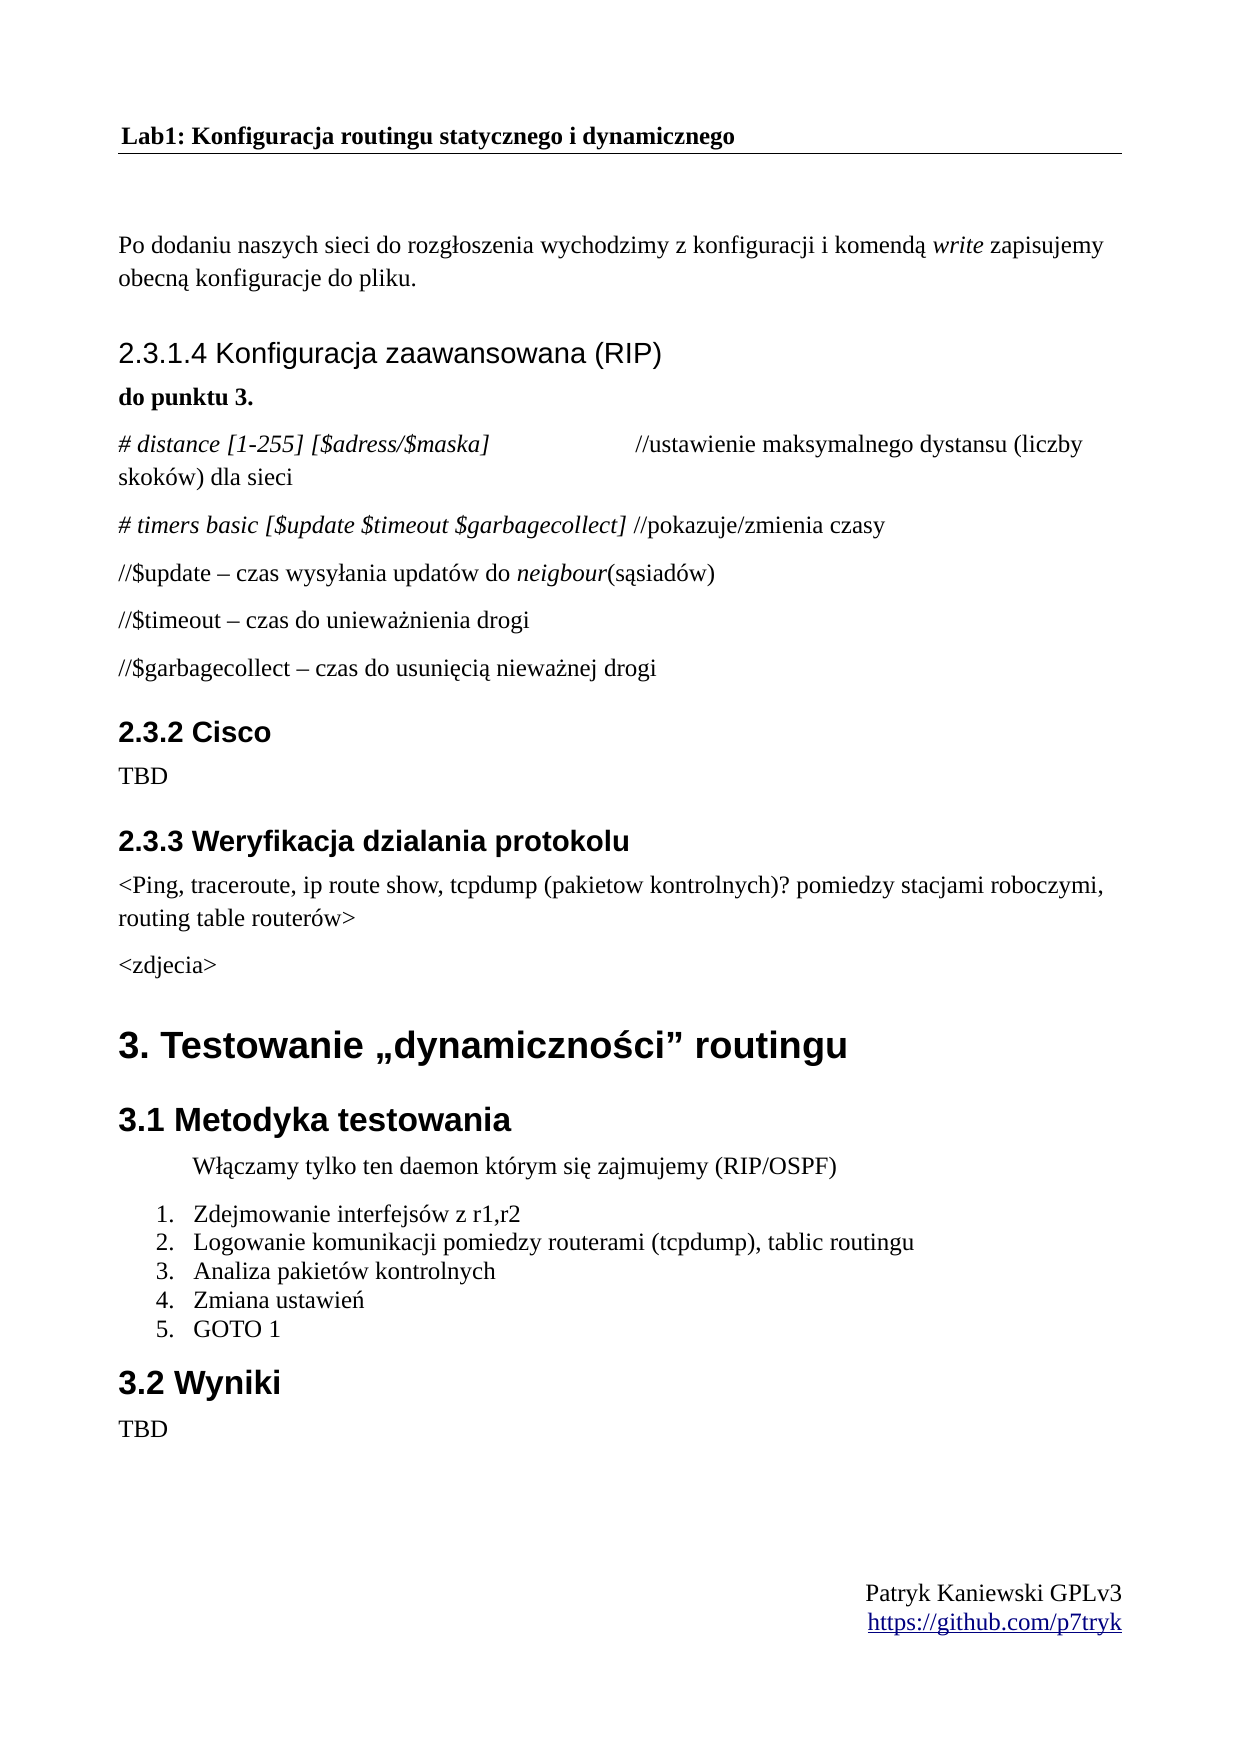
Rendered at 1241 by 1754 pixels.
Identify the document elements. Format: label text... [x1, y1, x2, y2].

text TBD [118, 761, 1122, 790]
list Analiza pakietów kontrolnych [156, 1256, 1122, 1285]
list Zdejmowanie interfejsów z r1,r2 [156, 1199, 1122, 1227]
subtitle 3.2 Wyniki [118, 1363, 1122, 1402]
subtitle 3. Testowanie „dynamiczności” routingu [118, 1023, 1122, 1067]
text do punktu 3. [118, 382, 1122, 411]
list Logowanie komunikacji pomiedzy routerami (tcpdump), tablic routingu [156, 1227, 1122, 1256]
subtitle 2.3.2 Cisco [118, 715, 1122, 749]
text <Ping, traceroute, ip route show, tcpdump (pakietow kontrolnych)? pomiedzy stacjami roboczymi, routing table routerów> [118, 870, 1122, 931]
list Zmiana ustawień [156, 1285, 1122, 1314]
text TBD [118, 1414, 1122, 1443]
subtitle 3.1 Metodyka testowania [118, 1100, 1122, 1138]
subtitle 2.3.1.4 Konfiguracja zaawansowana (RIP) [118, 336, 1122, 369]
text //$garbagecollect – czas do usunięcią nieważnej drogi [118, 653, 1122, 682]
text Włączamy tylko ten daemon którym się zajmujemy (RIP/OSPF) [118, 1151, 1122, 1180]
subtitle 2.3.3 Weryfikacja dzialania protokolu [118, 823, 1122, 857]
text //$update – czas wysyłania updatów do neigbour(sąsiadów) [118, 558, 1122, 586]
text # distance [1-255] [$adress/$maska] //ustawienie maksymalnego dystansu (liczby skoków) dla sieci [118, 429, 1122, 491]
list GOTO 1 [156, 1314, 1122, 1342]
text //$timeout – czas do unieważnienia drogi [118, 605, 1122, 634]
text <zdjecia> [118, 950, 1122, 979]
text Po dodaniu naszych sieci do rozgłoszenia wychodzimy z konfiguracji i komendą write zapisujemy obecną konfiguracje do pliku. [118, 230, 1122, 292]
text # timers basic [$update $timeout $garbagecollect] //pokazuje/zmienia czasy [118, 510, 1122, 539]
